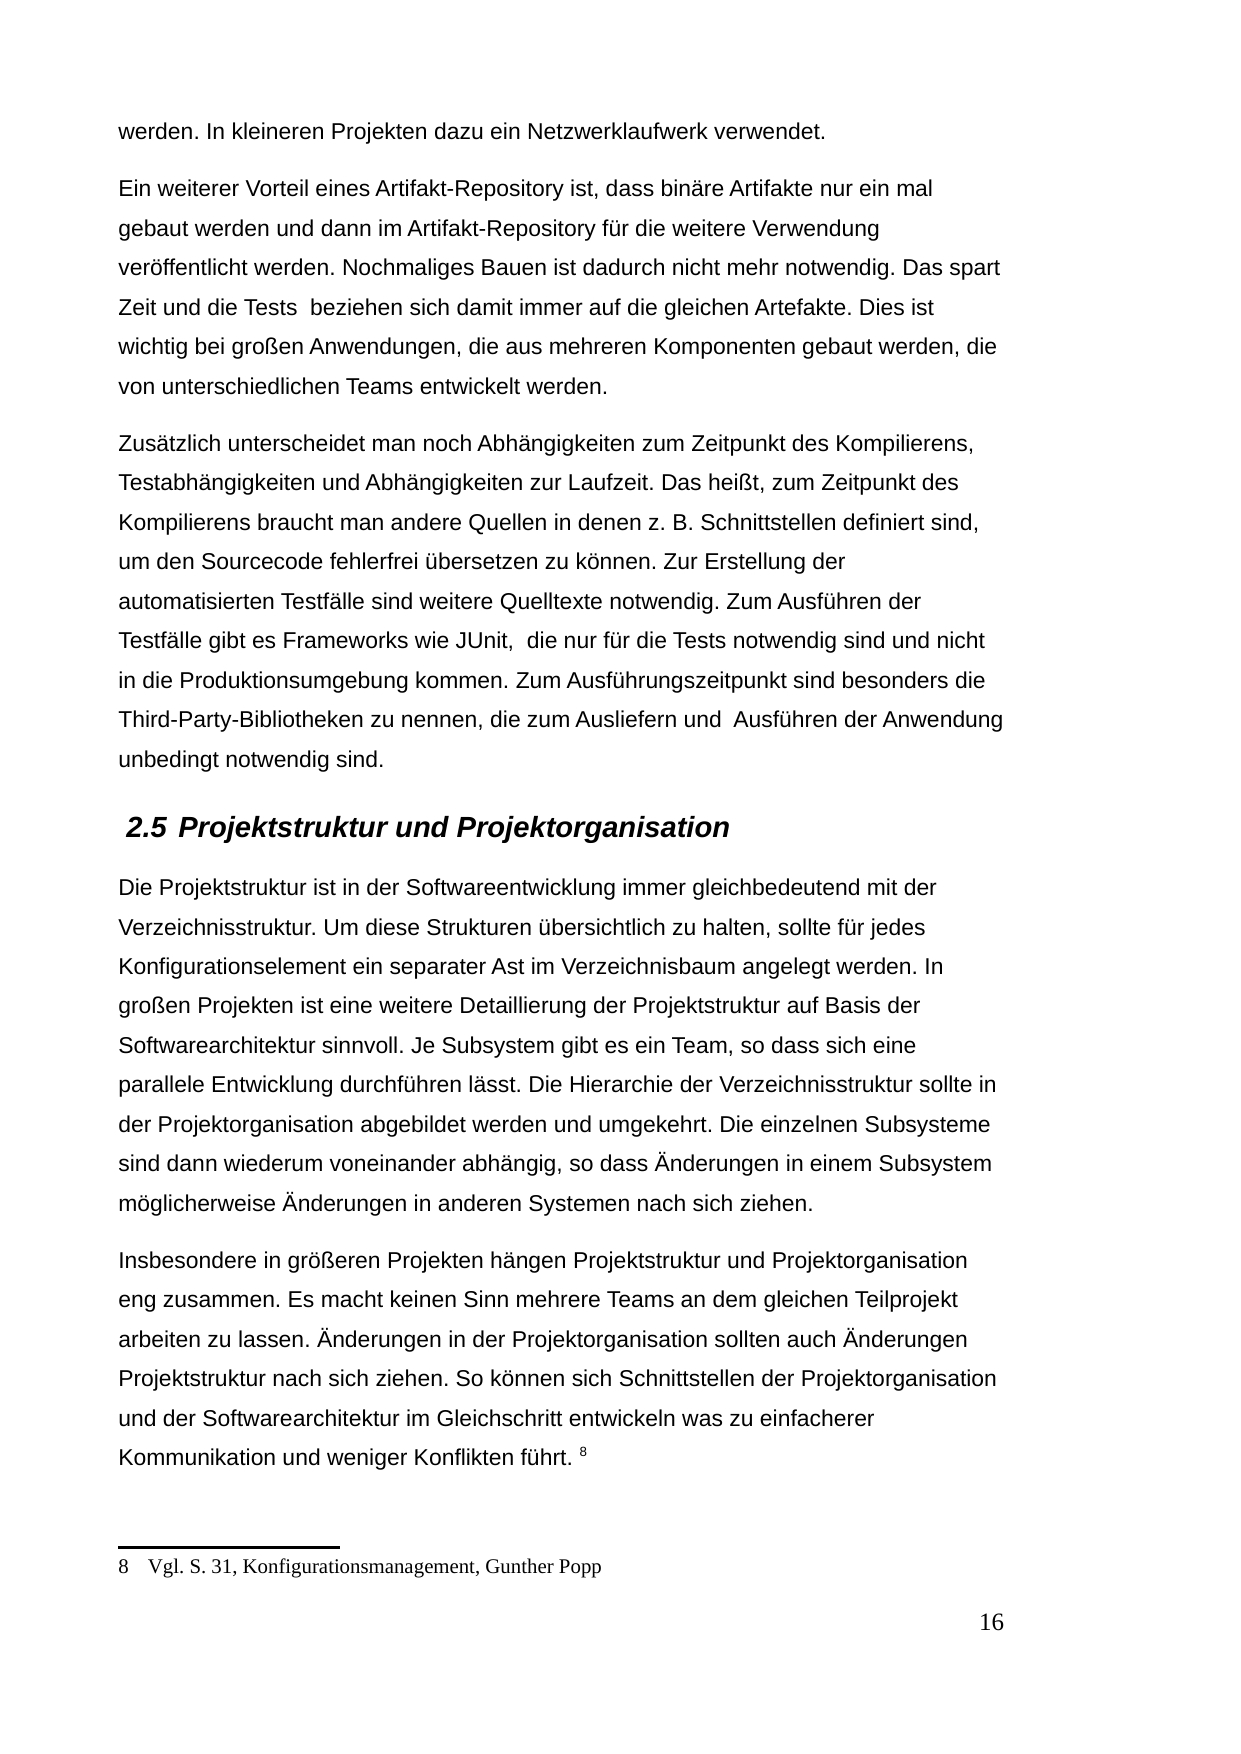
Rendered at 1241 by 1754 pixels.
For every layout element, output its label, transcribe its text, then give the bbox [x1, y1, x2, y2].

text Ein weiterer Vorteil eines Artifakt-Repository ist, dass binäre Artifakte nur ein mal gebaut werden und dann im Artifakt-Repository für die weitere Verwendung veröffentlicht werden. Nochmaliges Bauen ist dadurch nicht mehr notwendig. Das spart Zeit und die Tests beziehen sich damit immer auf die gleichen Artefakte. Dies ist wichtig bei großen Anwendungen, die aus mehreren Komponenten gebaut werden, die von unterschiedlichen Teams entwickelt werden. [118, 175, 1004, 399]
text Zusätzlich unterscheidet man noch Abhängigkeiten zum Zeitpunkt des Kompilierens, Testabhängigkeiten und Abhängigkeiten zur Laufzeit. Das heißt, zum Zeitpunkt des Kompilierens braucht man andere Quellen in denen z. B. Schnittstellen definiert sind, um den Sourcecode fehlerfrei übersetzen zu können. Zur Erstellung der automatisierten Testfälle sind weitere Quelltexte notwendig. Zum Ausführen der Testfälle gibt es Frameworks wie JUnit, die nur für die Tests notwendig sind und nicht in die Produktionsumgebung kommen. Zum Ausführungszeitpunkt sind besonders die Third-Party-Bibliotheken zu nennen, die zum Ausliefern und Ausführen der Anwendung unbedingt notwendig sind. [118, 430, 1004, 772]
text Die Projektstruktur ist in der Softwareentwicklung immer gleichbedeutend mit der Verzeichnisstruktur. Um diese Strukturen übersichtlich zu halten, sollte für jedes Konfigurationselement ein separater Ast im Verzeichnisbaum angelegt werden. In großen Projekten ist eine weitere Detaillierung der Projektstruktur auf Basis der Softwarearchitektur sinnvoll. Je Subsystem gibt es ein Team, so dass sich eine parallele Entwicklung durchführen lässt. Die Hierarchie der Verzeichnisstruktur sollte in der Projektorganisation abgebildet werden und umgekehrt. Die einzelnen Subsysteme sind dann wiederum voneinander abhängig, so dass Änderungen in einem Subsystem möglicherweise Änderungen in anderen Systemen nach sich ziehen. [118, 874, 1004, 1216]
subtitle Projektstruktur und Projektorganisation [118, 810, 1004, 844]
text werden. In kleineren Projekten dazu ein Netzwerklaufwerk verwendet. [118, 118, 1004, 144]
text Vgl. S. 31, Konfigurationsmanagement, Gunther Popp [118, 1553, 1004, 1578]
text Insbesondere in größeren Projekten hängen Projektstruktur und Projektorganisation eng zusammen. Es macht keinen Sinn mehrere Teams an dem gleichen Teilprojekt arbeiten zu lassen. Änderungen in der Projektorganisation sollten auch Änderungen Projektstruktur nach sich ziehen. So können sich Schnittstellen der Projektorganisation und der Softwarearchitektur im Gleichschritt entwickeln was zu einfacherer Kommunikation und weniger Konflikten führt. [118, 1247, 1004, 1471]
